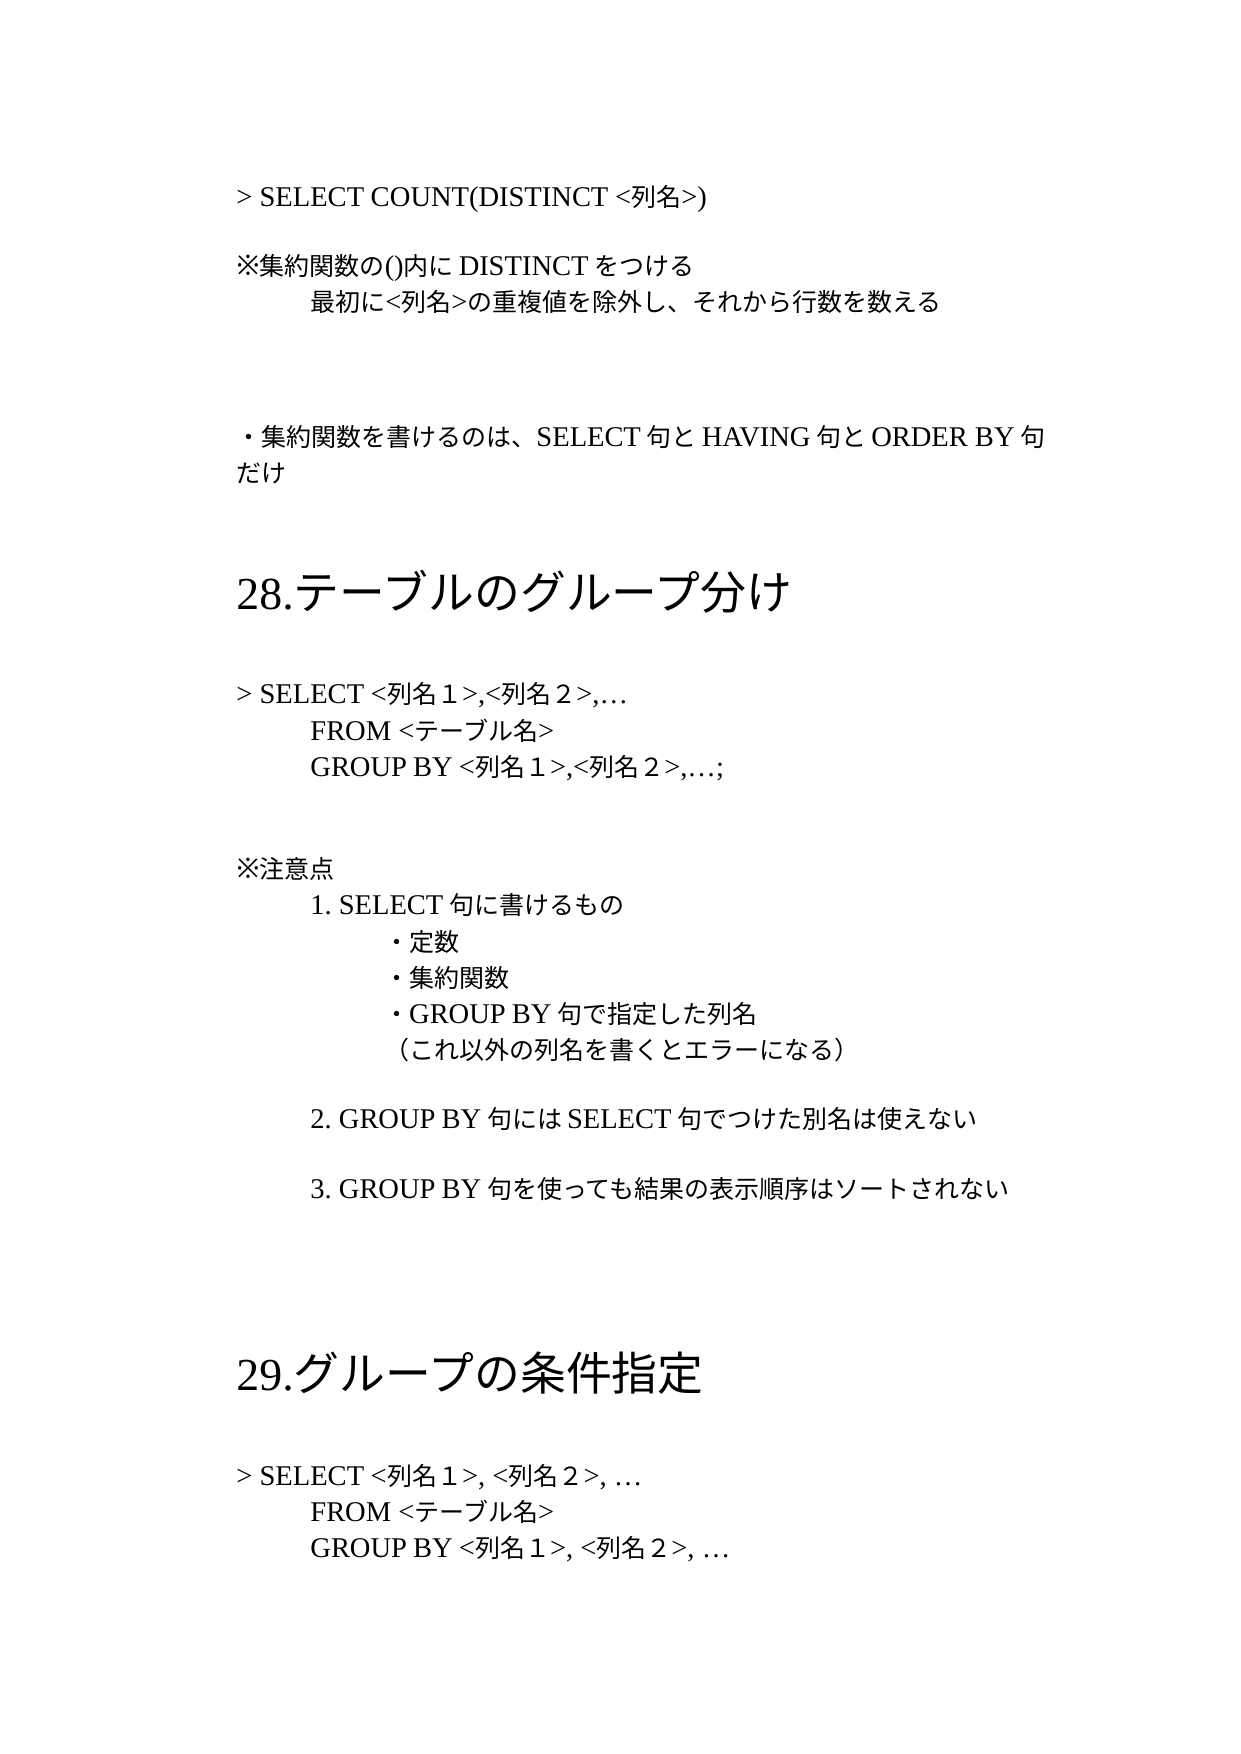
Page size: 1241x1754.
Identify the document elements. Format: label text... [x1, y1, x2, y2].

text > SELECT <列名１>,<列名２>,… [236, 675, 1063, 711]
text ・集約関数 [236, 958, 1063, 994]
text ・集約関数を書けるのは、SELECT句とHAVING句とORDER BY句だけ [236, 418, 1063, 490]
text ・定数 [236, 922, 1063, 958]
text （これ以外の列名を書くとエラーになる） [236, 1031, 1063, 1067]
text 2. GROUP BY句にはSELECT句でつけた別名は使えない [236, 1100, 1063, 1136]
text ※集約関数の()内にDISTINCTをつける [236, 246, 1063, 283]
text ・GROUP BY句で指定した列名 [236, 994, 1063, 1031]
text 最初に<列名>の重複値を除外し、それから行数を数える [236, 283, 1063, 319]
text ※注意点 [236, 849, 1063, 886]
text 1. SELECT句に書けるもの [236, 886, 1063, 922]
text 3. GROUP BY句を使っても結果の表示順序はソートされない [236, 1169, 1063, 1205]
text GROUP BY <列名１>,<列名２>,…; [236, 747, 1063, 784]
text > SELECT <列名１>, <列名２>, … [236, 1456, 1063, 1492]
text 28.テーブルのグループ分け [236, 556, 1063, 622]
text 29.グループの条件指定 [236, 1337, 1063, 1403]
text FROM <テーブル名> [236, 1492, 1063, 1529]
text > SELECT COUNT(DISTINCT <列名>) [236, 177, 1063, 213]
text FROM <テーブル名> [236, 711, 1063, 747]
text GROUP BY <列名１>, <列名２>, … [236, 1529, 1063, 1565]
